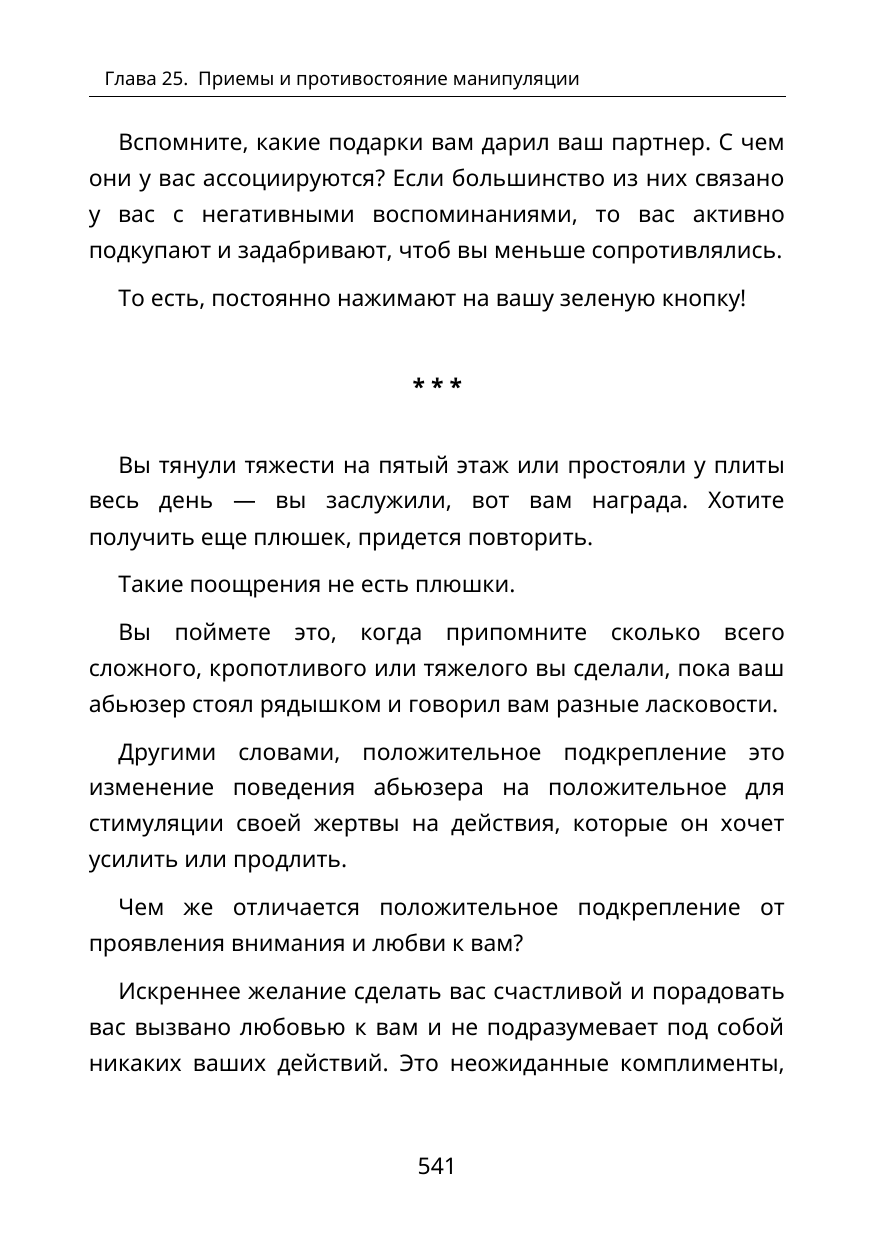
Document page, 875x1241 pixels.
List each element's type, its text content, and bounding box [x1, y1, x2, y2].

text То есть, постоянно нажимают на вашу зеленую кнопку! [88, 282, 786, 313]
text Другими словами, положительное подкрепление это изменение поведения абьюзера на положительное для стимуляции своей жертвы на действия, которые он хочет усилить или продлить. [88, 735, 786, 874]
text Вы поймете это, когда припомните сколько всего сложного, кропотливого или тяжелого вы сделали, пока ваш абьюзер стоял рядышком и говорил вам разные ласковости. [88, 616, 786, 719]
text Вспомните, какие подарки вам дарил ваш партнер. С чем они у вас ассоциируются? Если большинство из них связано у вас с негативными воспоминаниями, то вас активно подкупают и задабривают, чтоб вы меньше сопротивлялись. [88, 126, 786, 265]
subtitle * * * [88, 371, 786, 402]
text Чем же отличается положительное подкрепление от проявления внимания и любви к вам? [88, 891, 786, 958]
text Такие поощрения не есть плюшки. [88, 568, 786, 599]
text Искреннее желание сделать вас счастливой и порадовать вас вызвано любовью к вам и не подразумевает под собой никаких ваших действий. Это неожиданные комплименты, [88, 974, 786, 1078]
text Вы тянули тяжести на пятый этаж или простояли у плиты весь день — вы заслужили, вот вам награда. Хотите получить еще плюшек, придется повторить. [88, 448, 786, 552]
